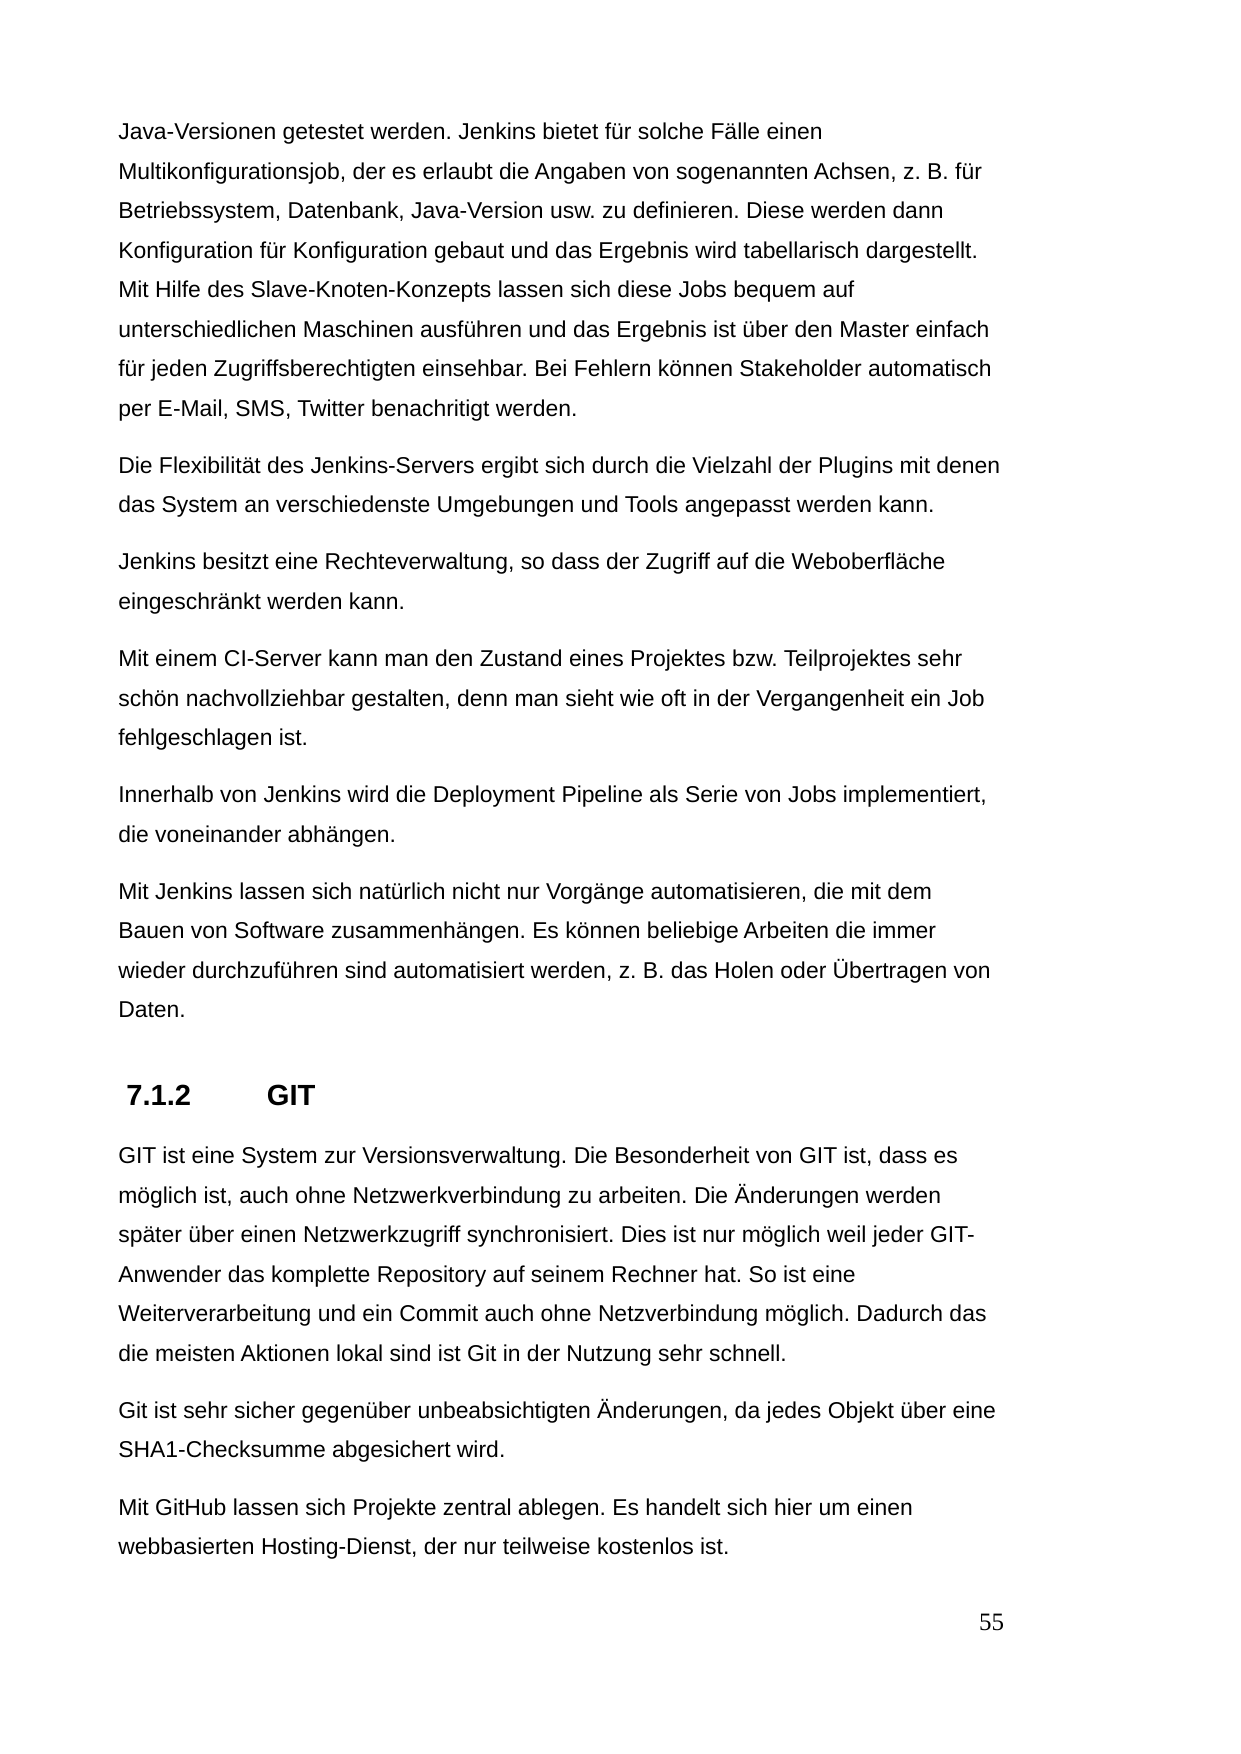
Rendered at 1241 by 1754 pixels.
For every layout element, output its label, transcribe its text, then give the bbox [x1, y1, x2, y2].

text Mit GitHub lassen sich Projekte zentral ablegen. Es handelt sich hier um einen webbasierten Hosting-Dienst, der nur teilweise kostenlos ist. [118, 1493, 1004, 1559]
text Git ist sehr sicher gegenüber unbeabsichtigten Änderungen, da jedes Objekt über eine SHA1-Checksumme abgesichert wird. [118, 1397, 1004, 1463]
text Java-Versionen getestet werden. Jenkins bietet für solche Fälle einen Multikonfigurationsjob, der es erlaubt die Angaben von sogenannten Achsen, z. B. für Betriebssystem, Datenbank, Java-Version usw. zu definieren. Diese werden dann Konfiguration für Konfiguration gebaut und das Ergebnis wird tabellarisch dargestellt. Mit Hilfe des Slave-Knoten-Konzepts lassen sich diese Jobs bequem auf unterschiedlichen Maschinen ausführen und das Ergebnis ist über den Master einfach für jeden Zugriffsberechtigten einsehbar. Bei Fehlern können Stakeholder automatisch per E-Mail, SMS, Twitter benachritigt werden. [118, 118, 1004, 421]
text Mit einem CI-Server kann man den Zustand eines Projektes bzw. Teilprojektes sehr schön nachvollziehbar gestalten, denn man sieht wie oft in der Vergangenheit ein Job fehlgeschlagen ist. [118, 645, 1004, 750]
text Jenkins besitzt eine Rechteverwaltung, so dass der Zugriff auf die Weboberfläche eingeschränkt werden kann. [118, 548, 1004, 614]
text GIT ist eine System zur Versionsverwaltung. Die Besonderheit von GIT ist, dass es möglich ist, auch ohne Netzwerkverbindung zu arbeiten. Die Änderungen werden später über einen Netzwerkzugriff synchronisiert. Dies ist nur möglich weil jeder GIT-Anwender das komplette Repository auf seinem Rechner hat. So ist eine Weiterverarbeitung und ein Commit auch ohne Netzverbindung möglich. Dadurch das die meisten Aktionen lokal sind ist Git in der Nutzung sehr schnell. [118, 1142, 1004, 1366]
subtitle GIT [118, 1078, 1004, 1112]
text Die Flexibilität des Jenkins-Servers ergibt sich durch die Vielzahl der Plugins mit denen das System an verschiedenste Umgebungen und Tools angepasst werden kann. [118, 452, 1004, 517]
text Mit Jenkins lassen sich natürlich nicht nur Vorgänge automatisieren, die mit dem Bauen von Software zusammenhängen. Es können beliebige Arbeiten die immer wieder durchzuführen sind automatisiert werden, z. B. das Holen oder Übertragen von Daten. [118, 878, 1004, 1023]
text Innerhalb von Jenkins wird die Deployment Pipeline als Serie von Jobs implementiert, die voneinander abhängen. [118, 781, 1004, 847]
